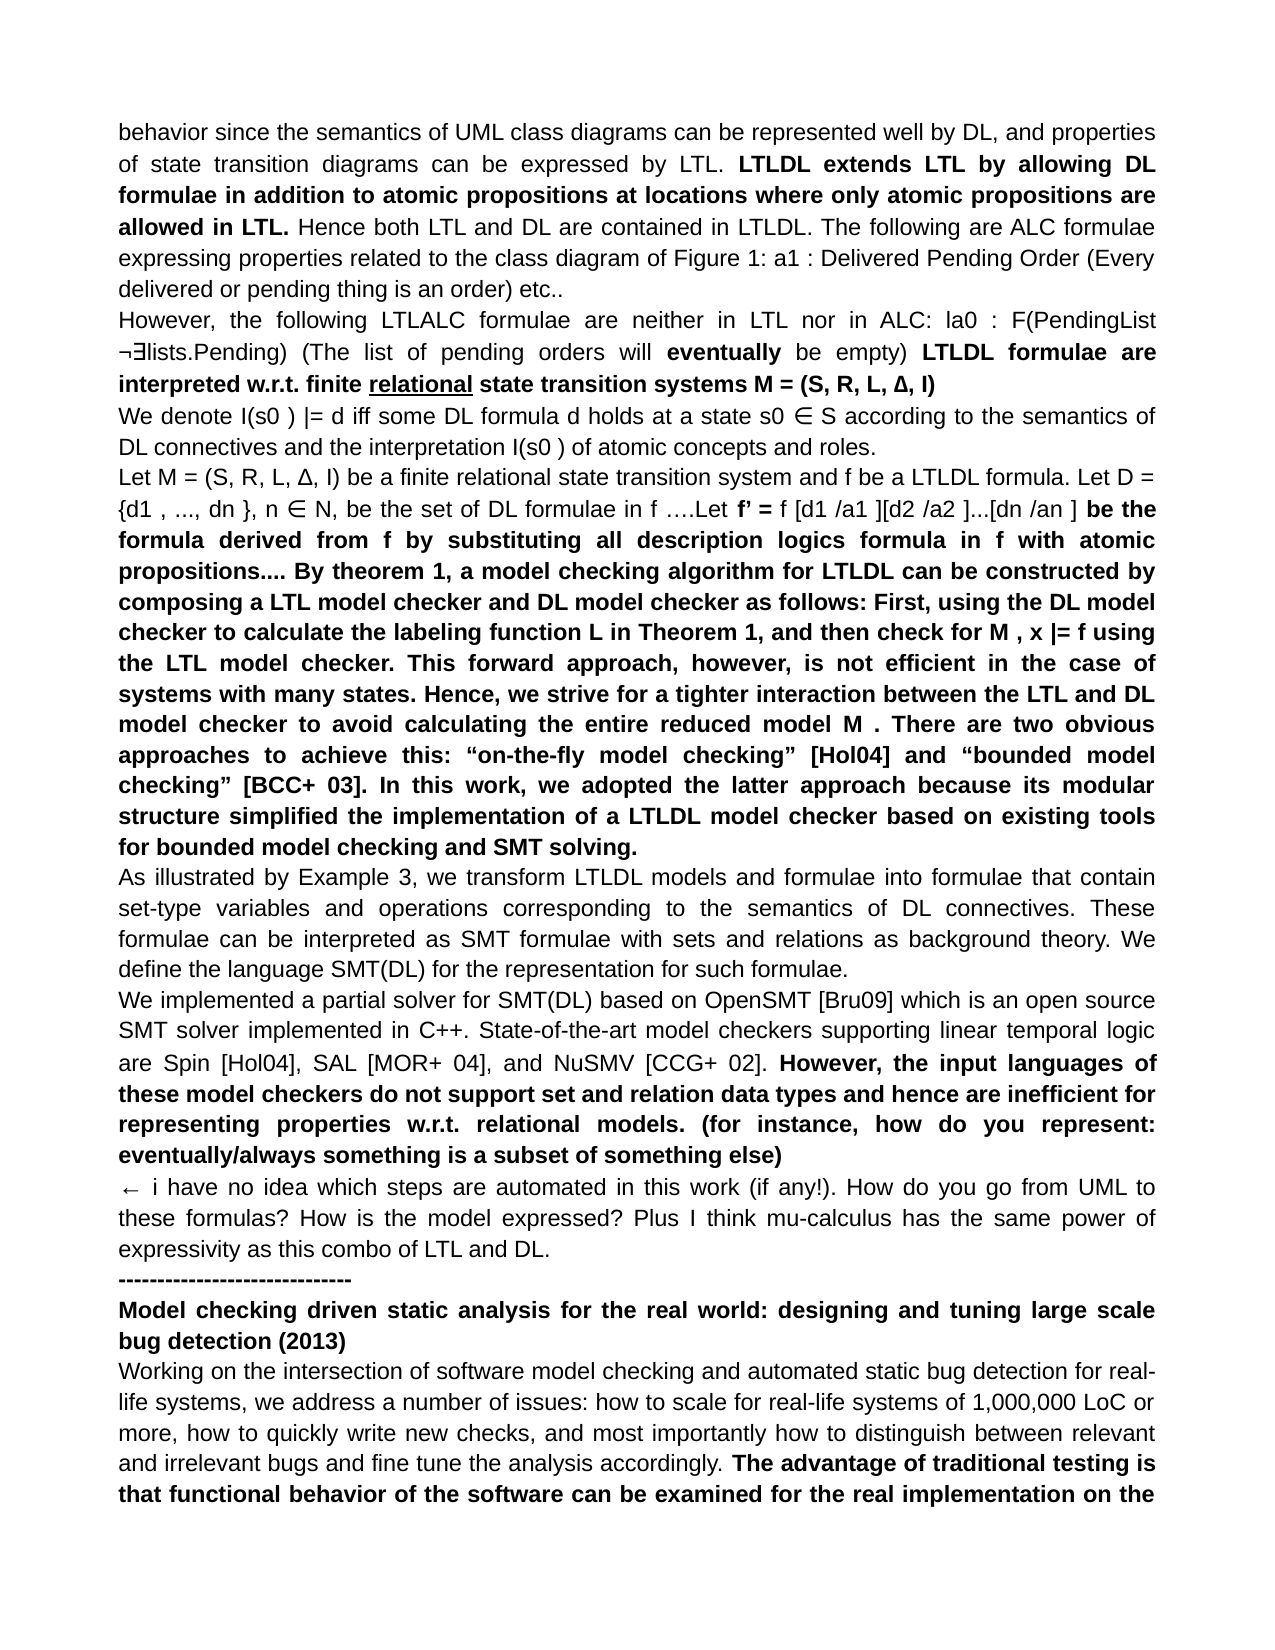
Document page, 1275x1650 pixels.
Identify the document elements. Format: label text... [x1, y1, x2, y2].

text Let M = (S, R, L, ∆, I) be a finite relational state transition system and f be a LTLDL formula. Let D = {d1 , ..., dn }, n ∈ N, be the set of DL formulae in f ….Let f’ = f [d1 /a1 ][d2 /a2 ]...[dn /an ] be the formula derived from f by substituting all description logics formula in f with atomic propositions.... By theorem 1, a model checking algorithm for LTLDL can be constructed by composing a LTL model checker and DL model checker as follows: First, using the DL model checker to calculate the labeling function L in Theorem 1, and then check for M , x |= f using the LTL model checker. This forward approach, however, is not efficient in the case of systems with many states. Hence, we strive for a tighter interaction between the LTL and DL model checker to avoid calculating the entire reduced model M . There are two obvious approaches to achieve this: “on-the-fly model checking” [Hol04] and “bounded model checking” [BCC+ 03]. In this work, we adopted the latter approach because its modular structure simplified the implementation of a LTLDL model checker based on existing tools for bounded model checking and SMT solving. [118, 463, 1157, 860]
text However, the following LTLALC formulae are neither in LTL nor in ALC: la0 : F(PendingList ¬∃lists.Pending) (The list of pending orders will eventually be empty) LTLDL formulae are interpreted w.r.t. finite relational state transition systems M = (S, R, L, ∆, I) [118, 306, 1157, 398]
text Working on the intersection of software model checking and automated static bug detection for real-life systems, we address a number of issues: how to scale for real-life systems of 1,000,000 LoC or more, how to quickly write new checks, and most importantly how to distinguish between relevant and irrelevant bugs and fine tune the analysis accordingly. The advantage of traditional testing is that functional behavior of the software can be examined for the real implementation on the [118, 1358, 1157, 1507]
text We denote I(s0 ) |= d iff some DL formula d holds at a state s0 ∈ S according to the semantics of DL connectives and the interpretation I(s0 ) of atomic concepts and roles. [118, 402, 1157, 460]
text Model checking driven static analysis for the real world: designing and tuning large scale bug detection (2013) [118, 1296, 1157, 1354]
text ------------------------------ [118, 1266, 1157, 1293]
text As illustrated by Example 3, we transform LTLDL models and formulae into formulae that contain set-type variables and operations corresponding to the semantics of DL connectives. These formulae can be interpreted as SMT formulae with sets and relations as background theory. We define the language SMT(DL) for the representation for such formulae. [118, 864, 1157, 982]
text ← i have no idea which steps are automated in this work (if any!). How do you go from UML to these formulas? How is the model expressed? Plus I think mu-calculus has the same power of expressivity as this combo of LTL and DL. [118, 1172, 1157, 1262]
text behavior since the semantics of UML class diagrams can be represented well by DL, and properties of state transition diagrams can be expressed by LTL. LTLDL extends LTL by allowing DL formulae in addition to atomic propositions at locations where only atomic propositions are allowed in LTL. Hence both LTL and DL are contained in LTLDL. The following are ALC formulae expressing properties related to the class diagram of Figure 1: a1 : Delivered Pending Order (Every delivered or pending thing is an order) etc.. [118, 118, 1157, 302]
text We implemented a partial solver for SMT(DL) based on OpenSMT [Bru09] which is an open source SMT solver implemented in C++. State-of-the-art model checkers supporting linear temporal logic are Spin [Hol04], SAL [MOR+ 04], and NuSMV [CCG+ 02]. However, the input languages of these model checkers do not support set and relation data types and hence are inefficient for representing properties w.r.t. relational models. (for instance, how do you represent: eventually/always something is a subset of something else) [118, 986, 1157, 1168]
